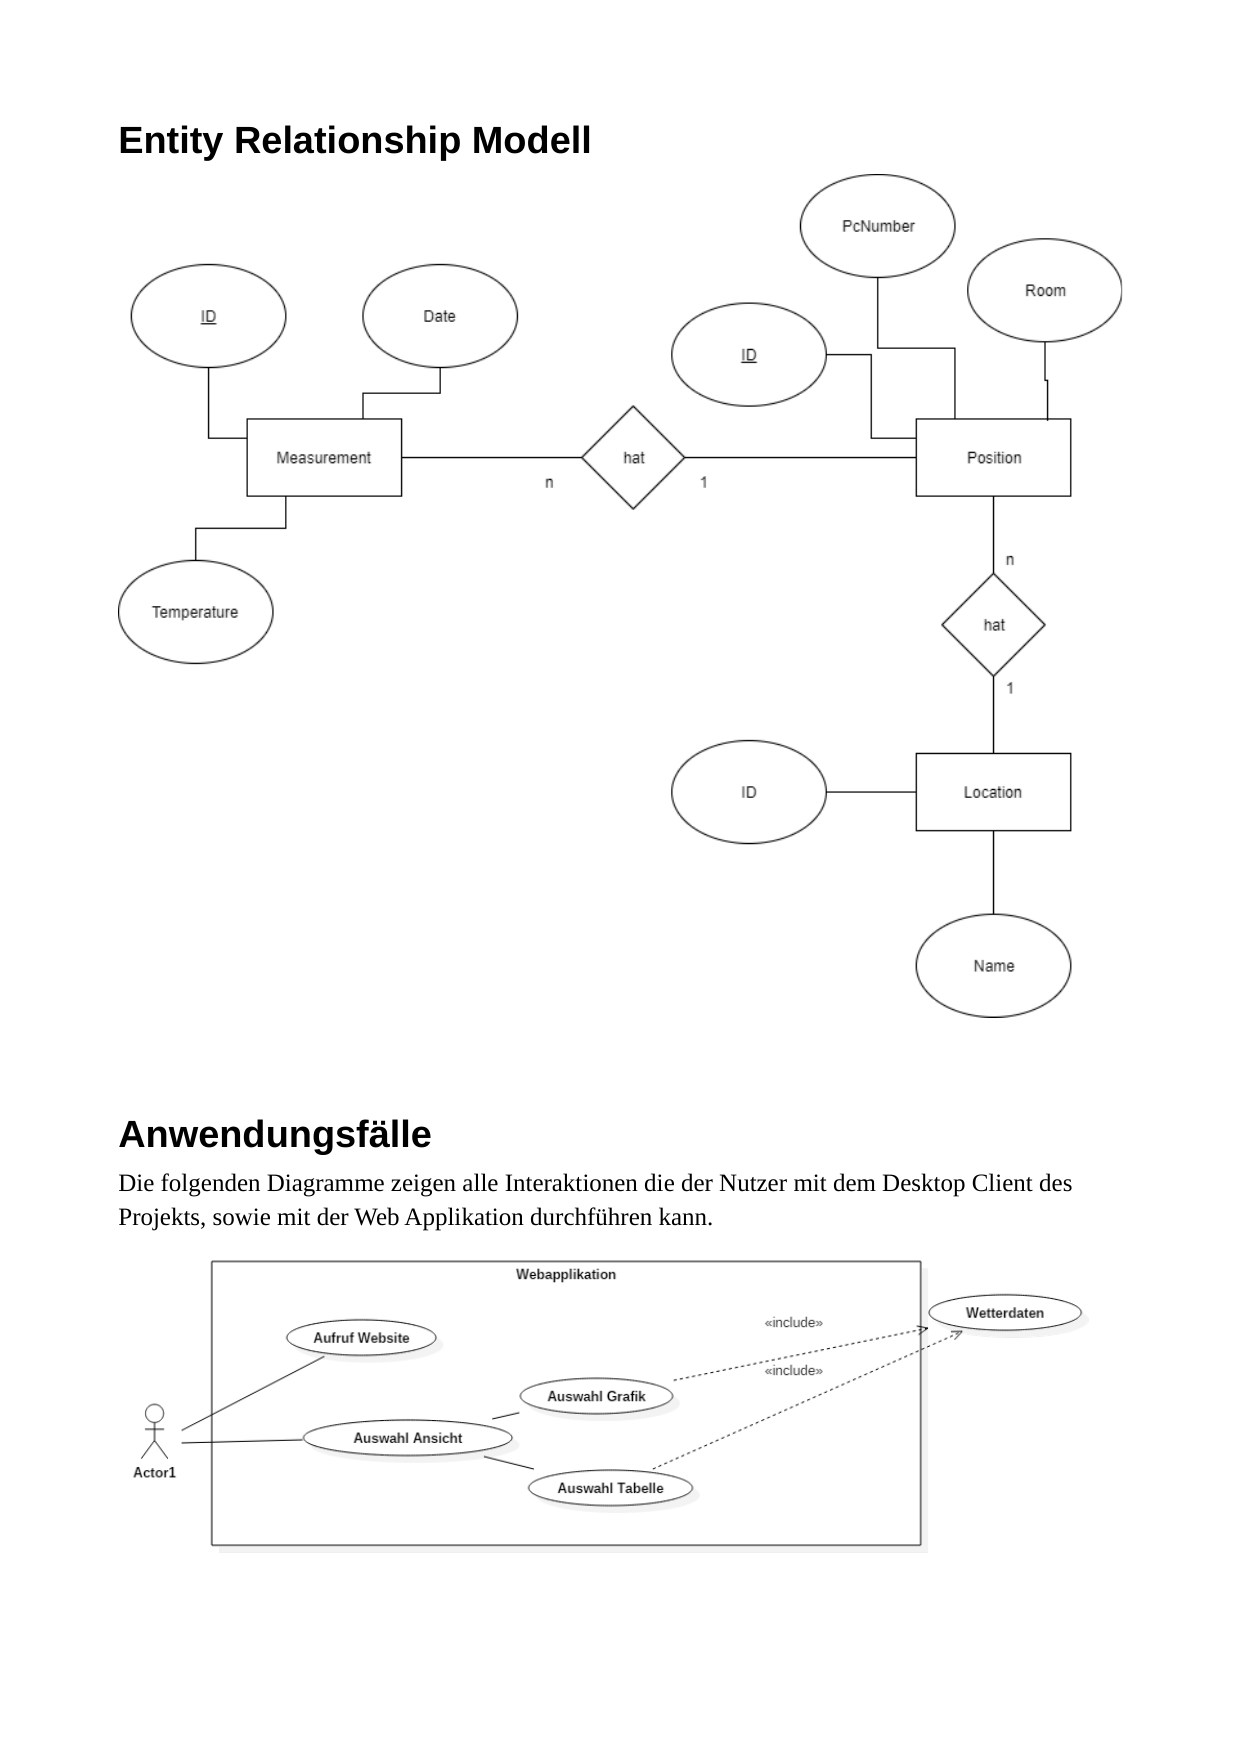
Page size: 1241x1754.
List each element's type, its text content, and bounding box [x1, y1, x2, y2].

picture [118, 174, 1123, 1018]
text Die folgenden Diagramme zeigen alle Interaktionen die der Nutzer mit dem Desktop Client des Projekts, sowie mit der Web Applikation durchführen kann. [118, 1168, 1122, 1231]
subtitle Anwendungsfälle [118, 1112, 1122, 1156]
picture [118, 1251, 1123, 1587]
subtitle Entity Relationship Modell [118, 118, 1122, 162]
